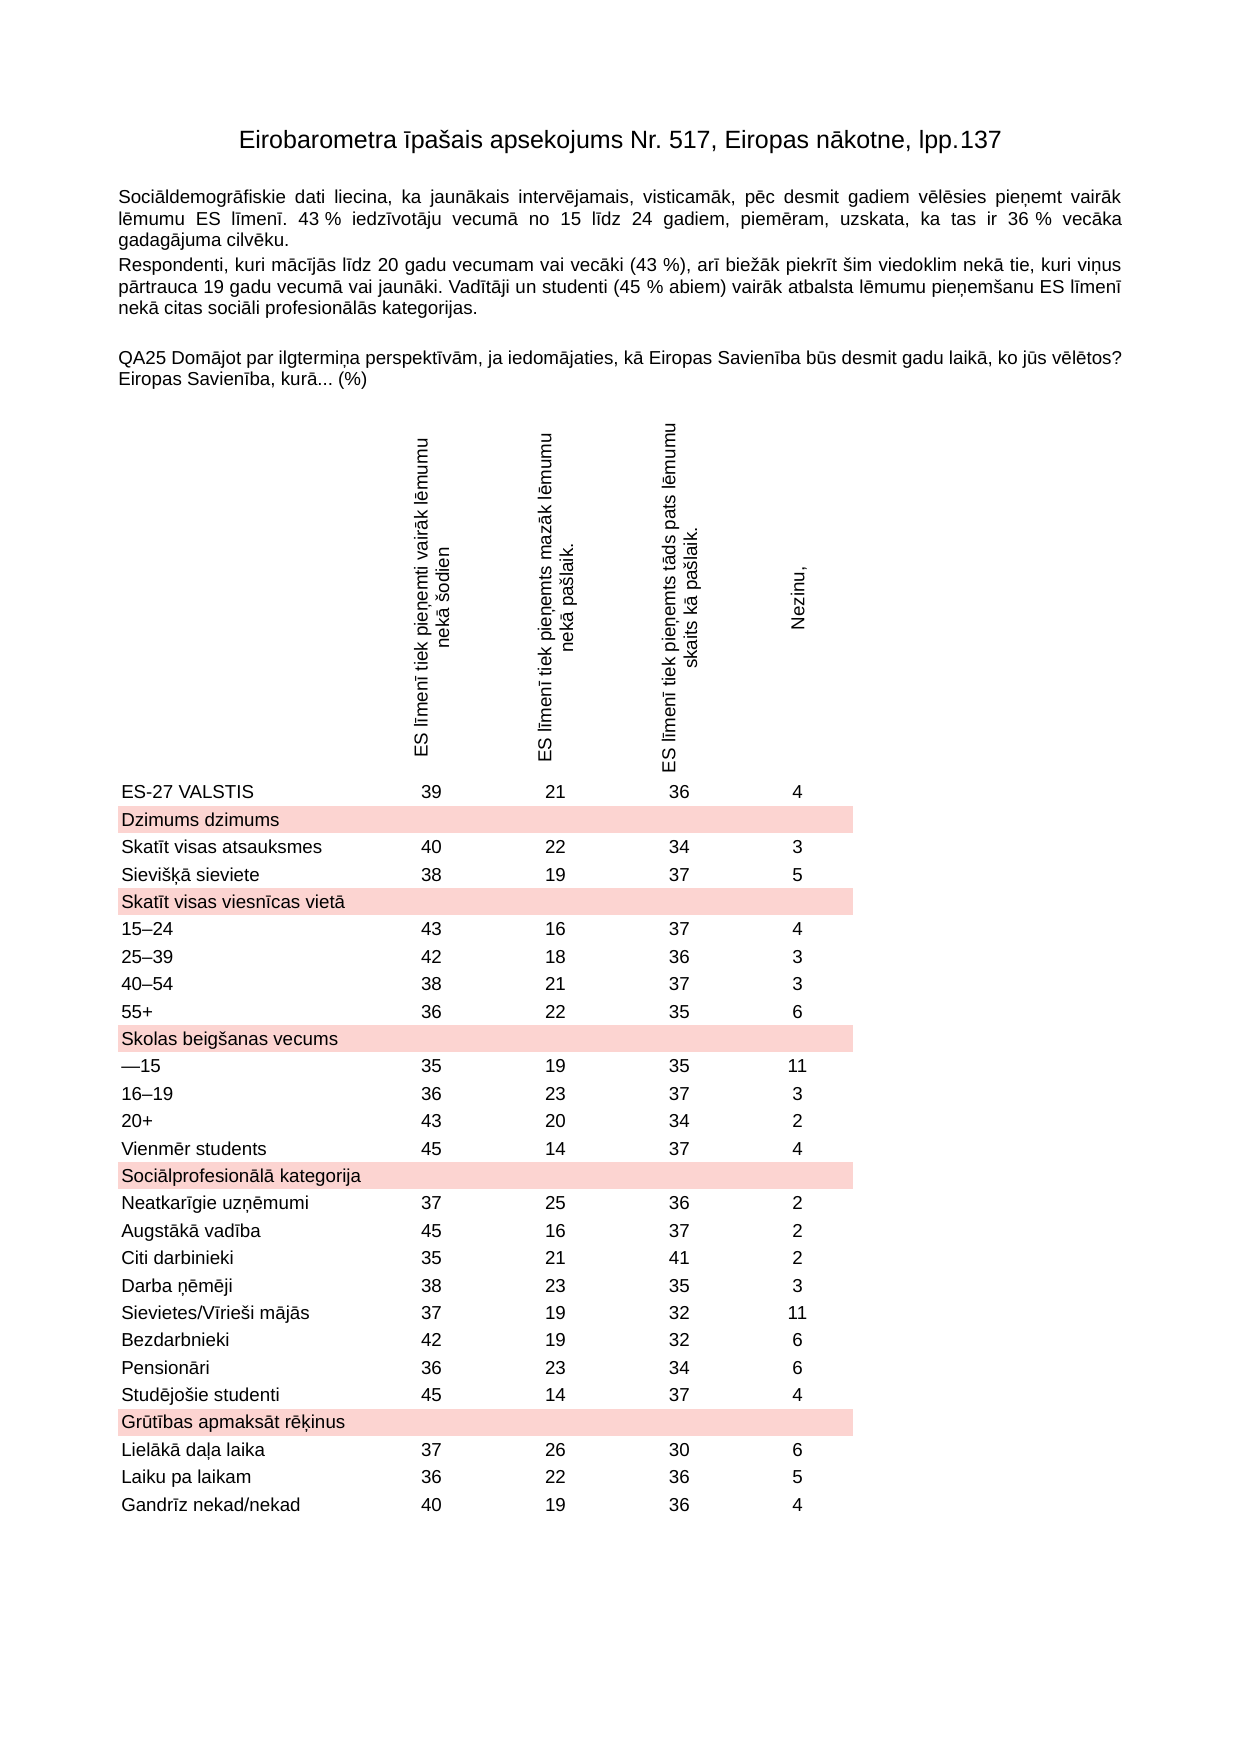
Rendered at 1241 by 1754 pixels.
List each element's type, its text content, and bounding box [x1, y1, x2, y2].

table_cell [741, 1025, 853, 1052]
table_cell 19 [493, 861, 617, 888]
table_cell 37 [617, 1135, 741, 1162]
table_cell 25–39 [118, 943, 369, 970]
table_header ES līmenī tiek pieņemts tāds pats lēmumu skaits kā pašlaik. [617, 418, 741, 778]
table_header ES līmenī tiek pieņemti vairāk lēmumu nekā šodien [369, 418, 493, 778]
table_cell [369, 806, 493, 833]
table_cell Augstākā vadība [118, 1217, 369, 1244]
table_cell 37 [617, 861, 741, 888]
table_cell 38 [369, 861, 493, 888]
table_cell Darba ņēmēji [118, 1271, 369, 1299]
table_cell 36 [617, 943, 741, 970]
table_cell 36 [617, 1189, 741, 1217]
table_cell Sievietes/Vīrieši mājās [118, 1299, 369, 1326]
table_cell Grūtības apmaksāt rēķinus [118, 1409, 741, 1436]
table_cell 42 [369, 1326, 493, 1354]
table_cell Pensionāri [118, 1354, 369, 1381]
table_cell 2 [741, 1189, 853, 1217]
table_cell 6 [741, 998, 853, 1025]
table_cell 5 [741, 861, 853, 888]
table_cell Skolas beigšanas vecums [118, 1025, 493, 1052]
table_cell Bezdarbnieki [118, 1326, 369, 1354]
table_cell [617, 888, 741, 915]
table_cell 34 [617, 833, 741, 861]
table_cell 36 [617, 778, 741, 806]
table_cell 3 [741, 1271, 853, 1299]
table_cell [493, 888, 617, 915]
table_cell 22 [493, 998, 617, 1025]
table_cell 45 [369, 1217, 493, 1244]
table_cell 25 [493, 1189, 617, 1217]
table_cell 37 [617, 1080, 741, 1107]
table_cell 37 [617, 1381, 741, 1408]
table_cell 41 [617, 1244, 741, 1271]
table_cell 5 [741, 1463, 853, 1491]
table_cell Skatīt visas viesnīcas vietā [118, 888, 369, 915]
table_cell 32 [617, 1326, 741, 1354]
table_cell [369, 888, 493, 915]
table_cell 4 [741, 1135, 853, 1162]
table_cell 40 [369, 1491, 493, 1518]
table_cell 21 [493, 970, 617, 997]
table_cell Studējošie studenti [118, 1381, 369, 1408]
table_cell 39 [369, 778, 493, 806]
table_cell [617, 1025, 741, 1052]
table_cell 19 [493, 1491, 617, 1518]
table_cell 22 [493, 833, 617, 861]
table_cell 37 [369, 1299, 493, 1326]
table_cell 35 [369, 1244, 493, 1271]
table_cell 4 [741, 915, 853, 943]
table_cell 30 [617, 1436, 741, 1463]
table_cell 4 [741, 778, 853, 806]
text Respondenti, kuri mācījās līdz 20 gadu vecumam vai vecāki (43 %), arī biežāk piekrīt šim viedoklim nekā tie, kuri viņus pārtrauca 19 gadu vecumā vai jaunāki. Vadītāji un studenti (45 % abiem) vairāk atbalsta lēmumu pieņemšanu ES līmenī nekā citas sociāli profesionālās kategorijas. [118, 254, 1122, 319]
table_cell 37 [617, 915, 741, 943]
table_cell 4 [741, 1381, 853, 1408]
table_cell 15–24 [118, 915, 369, 943]
table_cell 23 [493, 1271, 617, 1299]
table_cell Vienmēr students [118, 1135, 369, 1162]
table_cell 20+ [118, 1107, 369, 1134]
table_cell 40 [369, 833, 493, 861]
table_cell 3 [741, 943, 853, 970]
table_header Nezinu, [741, 418, 853, 778]
table_cell 37 [369, 1189, 493, 1217]
table_cell 19 [493, 1326, 617, 1354]
table_cell 38 [369, 970, 493, 997]
table_cell Skatīt visas atsauksmes [118, 833, 369, 861]
table_cell 36 [617, 1491, 741, 1518]
table_cell 45 [369, 1381, 493, 1408]
table_cell 35 [617, 1271, 741, 1299]
table_cell 36 [617, 1463, 741, 1491]
table_cell 43 [369, 915, 493, 943]
table_cell 19 [493, 1052, 617, 1080]
table_cell [617, 1162, 741, 1189]
table_cell 37 [617, 970, 741, 997]
table_cell Sievišķā sieviete [118, 861, 369, 888]
table_header ES līmenī tiek pieņemts mazāk lēmumu nekā pašlaik. [493, 418, 617, 778]
table_cell 3 [741, 970, 853, 997]
table_cell 4 [741, 1491, 853, 1518]
table_cell 2 [741, 1217, 853, 1244]
table_cell 2 [741, 1244, 853, 1271]
table_cell 26 [493, 1436, 617, 1463]
table_cell 21 [493, 778, 617, 806]
table_cell 3 [741, 1080, 853, 1107]
table_cell 14 [493, 1381, 617, 1408]
table_cell ES-27 VALSTIS [118, 778, 369, 806]
table_cell 35 [617, 1052, 741, 1080]
table_cell 36 [369, 998, 493, 1025]
table_cell —15 [118, 1052, 369, 1080]
text QA25 Domājot par ilgtermiņa perspektīvām, ja iedomājaties, kā Eiropas Savienība būs desmit gadu laikā, ko jūs vēlētos? Eiropas Savienība, kurā... (%) [118, 347, 1122, 390]
table_cell 22 [493, 1463, 617, 1491]
table_cell 36 [369, 1463, 493, 1491]
table_cell 20 [493, 1107, 617, 1134]
table_cell [741, 888, 853, 915]
table_cell 37 [617, 1217, 741, 1244]
table_cell 35 [617, 998, 741, 1025]
table_cell 42 [369, 943, 493, 970]
table_cell 37 [369, 1436, 493, 1463]
table_cell 16–19 [118, 1080, 369, 1107]
table_cell 45 [369, 1135, 493, 1162]
table_cell 23 [493, 1080, 617, 1107]
table_cell [493, 806, 617, 833]
table_cell Citi darbinieki [118, 1244, 369, 1271]
table_cell 43 [369, 1107, 493, 1134]
table_cell 6 [741, 1436, 853, 1463]
table_cell [493, 1025, 617, 1052]
table_cell 55+ [118, 998, 369, 1025]
table_cell Dzimums dzimums [118, 806, 369, 833]
table_cell 16 [493, 915, 617, 943]
table_cell 11 [741, 1299, 853, 1326]
table_cell 6 [741, 1326, 853, 1354]
table_cell 38 [369, 1271, 493, 1299]
table_cell 19 [493, 1299, 617, 1326]
table_cell [741, 1162, 853, 1189]
table_cell 34 [617, 1354, 741, 1381]
table_cell [741, 1409, 853, 1436]
table_cell 3 [741, 833, 853, 861]
table_cell Laiku pa laikam [118, 1463, 369, 1491]
text Sociāldemogrāfiskie dati liecina, ka jaunākais intervējamais, visticamāk, pēc desmit gadiem vēlēsies pieņemt vairāk lēmumu ES līmenī. 43 % iedzīvotāju vecumā no 15 līdz 24 gadiem, piemēram, uzskata, ka tas ir 36 % vecāka gadagājuma cilvēku. [118, 186, 1122, 251]
table_cell 21 [493, 1244, 617, 1271]
table_cell 18 [493, 943, 617, 970]
table_cell [741, 806, 853, 833]
table_cell 14 [493, 1135, 617, 1162]
table_cell 34 [617, 1107, 741, 1134]
table_cell 2 [741, 1107, 853, 1134]
table_header [118, 418, 369, 778]
table_cell Sociālprofesionālā kategorija [118, 1162, 617, 1189]
table_cell 36 [369, 1354, 493, 1381]
table_cell 23 [493, 1354, 617, 1381]
table_cell 40–54 [118, 970, 369, 997]
table_cell 11 [741, 1052, 853, 1080]
table_cell 36 [369, 1080, 493, 1107]
table_cell 32 [617, 1299, 741, 1326]
table_cell [617, 806, 741, 833]
table_cell Lielākā daļa laika [118, 1436, 369, 1463]
table_cell 35 [369, 1052, 493, 1080]
table_cell 6 [741, 1354, 853, 1381]
table_cell 16 [493, 1217, 617, 1244]
table_cell Neatkarīgie uzņēmumi [118, 1189, 369, 1217]
table_cell Gandrīz nekad/nekad [118, 1491, 369, 1518]
